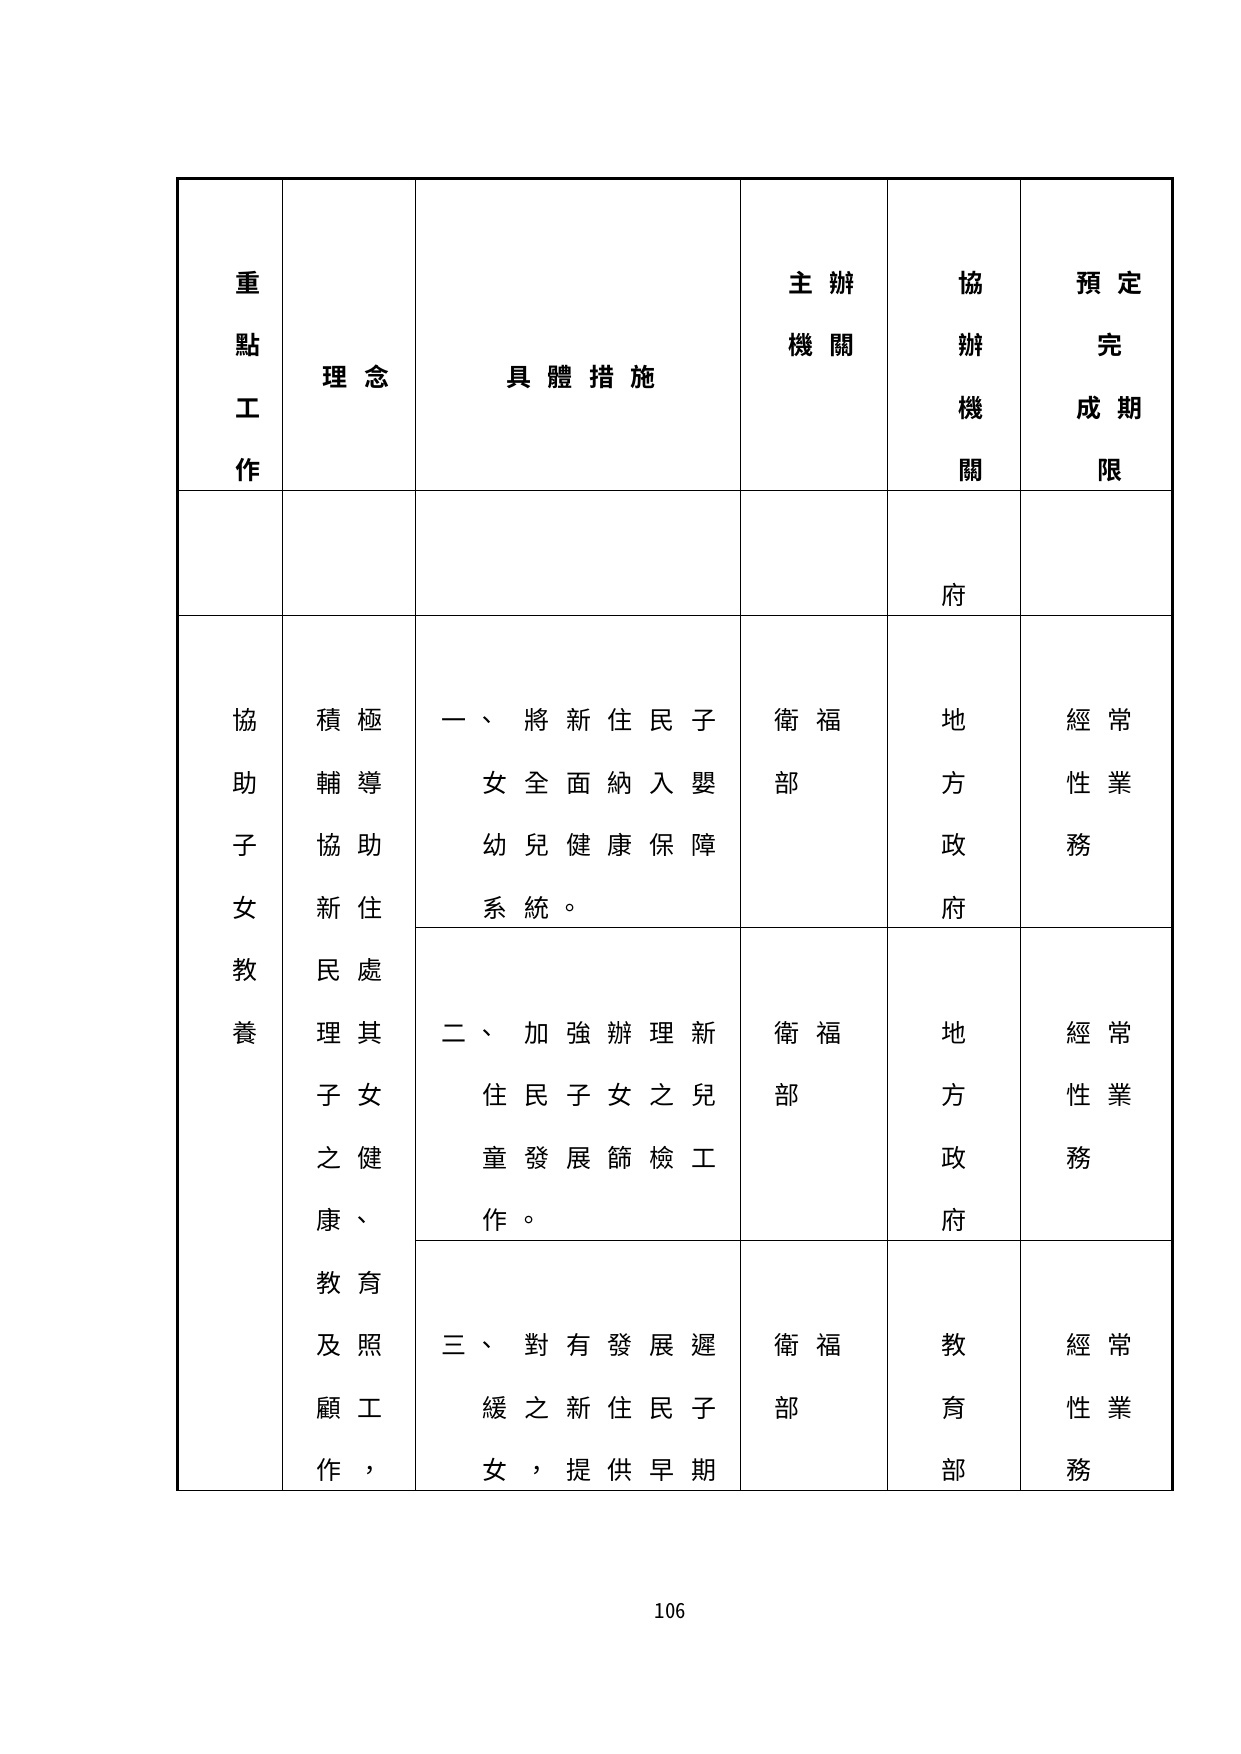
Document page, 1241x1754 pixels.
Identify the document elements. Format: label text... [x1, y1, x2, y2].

table_cell 一、將新住民子女全面納入嬰幼兒健康保障系統。 [416, 616, 740, 927]
table_cell 府 [888, 491, 1020, 615]
table_cell 經常性業務 [1021, 928, 1171, 1240]
table_cell [416, 491, 740, 615]
table_cell 協助子女教養 [179, 616, 282, 1490]
table_cell 經常性業務 [1021, 616, 1171, 927]
table_cell 經常性業務 [1021, 1241, 1171, 1490]
table_header 具體措施 [416, 180, 740, 490]
table_header 重點 工作 [179, 180, 282, 490]
table_header 預定完 成期限 [1021, 180, 1171, 490]
table_cell 衛福部 [741, 928, 887, 1240]
table_cell 二、加強辦理新住民子女之兒童發展篩檢工作。 [416, 928, 740, 1240]
table_cell 積極輔導協助新住民處理其子女之健康、教育及照顧工作， [283, 616, 415, 1490]
table_cell 衛福部 [741, 1241, 887, 1490]
table_cell 地方政府 [888, 928, 1020, 1240]
table_cell 三、對有發展遲緩之新住民子女，提供早期 [416, 1241, 740, 1490]
table_cell [283, 491, 415, 615]
table_cell 教育部 [888, 1241, 1020, 1490]
table_cell [1021, 491, 1171, 615]
table_cell 衛福部 [741, 616, 887, 927]
table_cell [179, 491, 282, 615]
table_header 理念 [283, 180, 415, 490]
table_cell 地方政府 [888, 616, 1020, 927]
table_header 主辦 機關 [741, 180, 887, 490]
table_header 協辦 機關 [888, 180, 1020, 490]
table_cell [741, 491, 887, 615]
